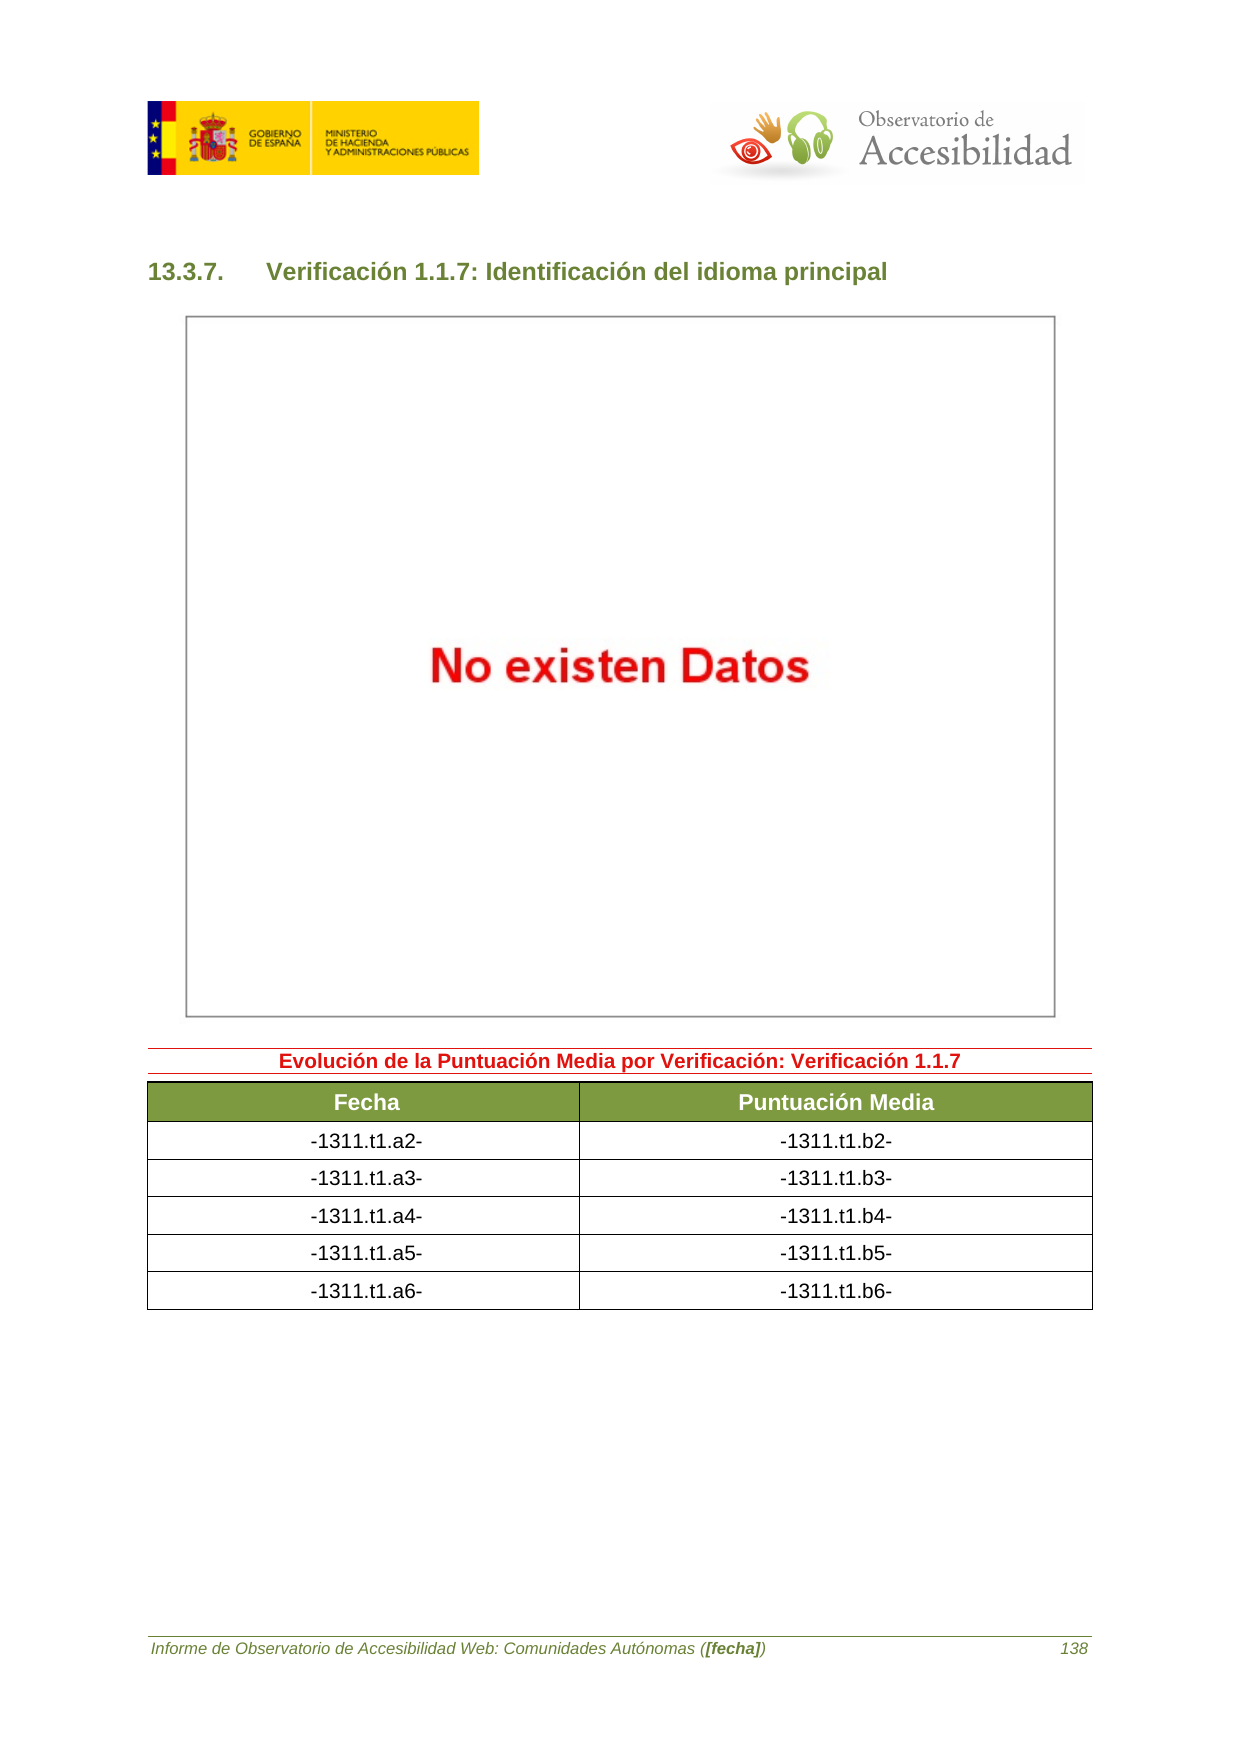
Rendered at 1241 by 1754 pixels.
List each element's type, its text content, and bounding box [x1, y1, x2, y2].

table_header Puntuación Media [580, 1083, 1092, 1121]
table_cell -1311.t1.a5- [148, 1235, 579, 1271]
table_cell -1311.t1.a4- [148, 1197, 579, 1234]
subtitle Verificación 1.1.7: Identificación del idioma principal [148, 257, 1092, 286]
text Evolución de la Puntuación Media por Verificación: Verificación 1.1.7 [148, 1049, 1092, 1073]
table_cell -1311.t1.b2- [580, 1122, 1092, 1159]
table_header Fecha [148, 1083, 579, 1121]
picture [147, 101, 479, 175]
picture [178, 313, 1062, 1024]
table_cell -1311.t1.a6- [148, 1272, 579, 1309]
table_cell -1311.t1.b6- [580, 1272, 1092, 1309]
table_cell -1311.t1.a2- [148, 1122, 579, 1159]
table_cell -1311.t1.a3- [148, 1160, 579, 1196]
picture [710, 102, 1086, 185]
table_cell -1311.t1.b3- [580, 1160, 1092, 1196]
table_cell -1311.t1.b5- [580, 1235, 1092, 1271]
table_cell -1311.t1.b4- [580, 1197, 1092, 1234]
